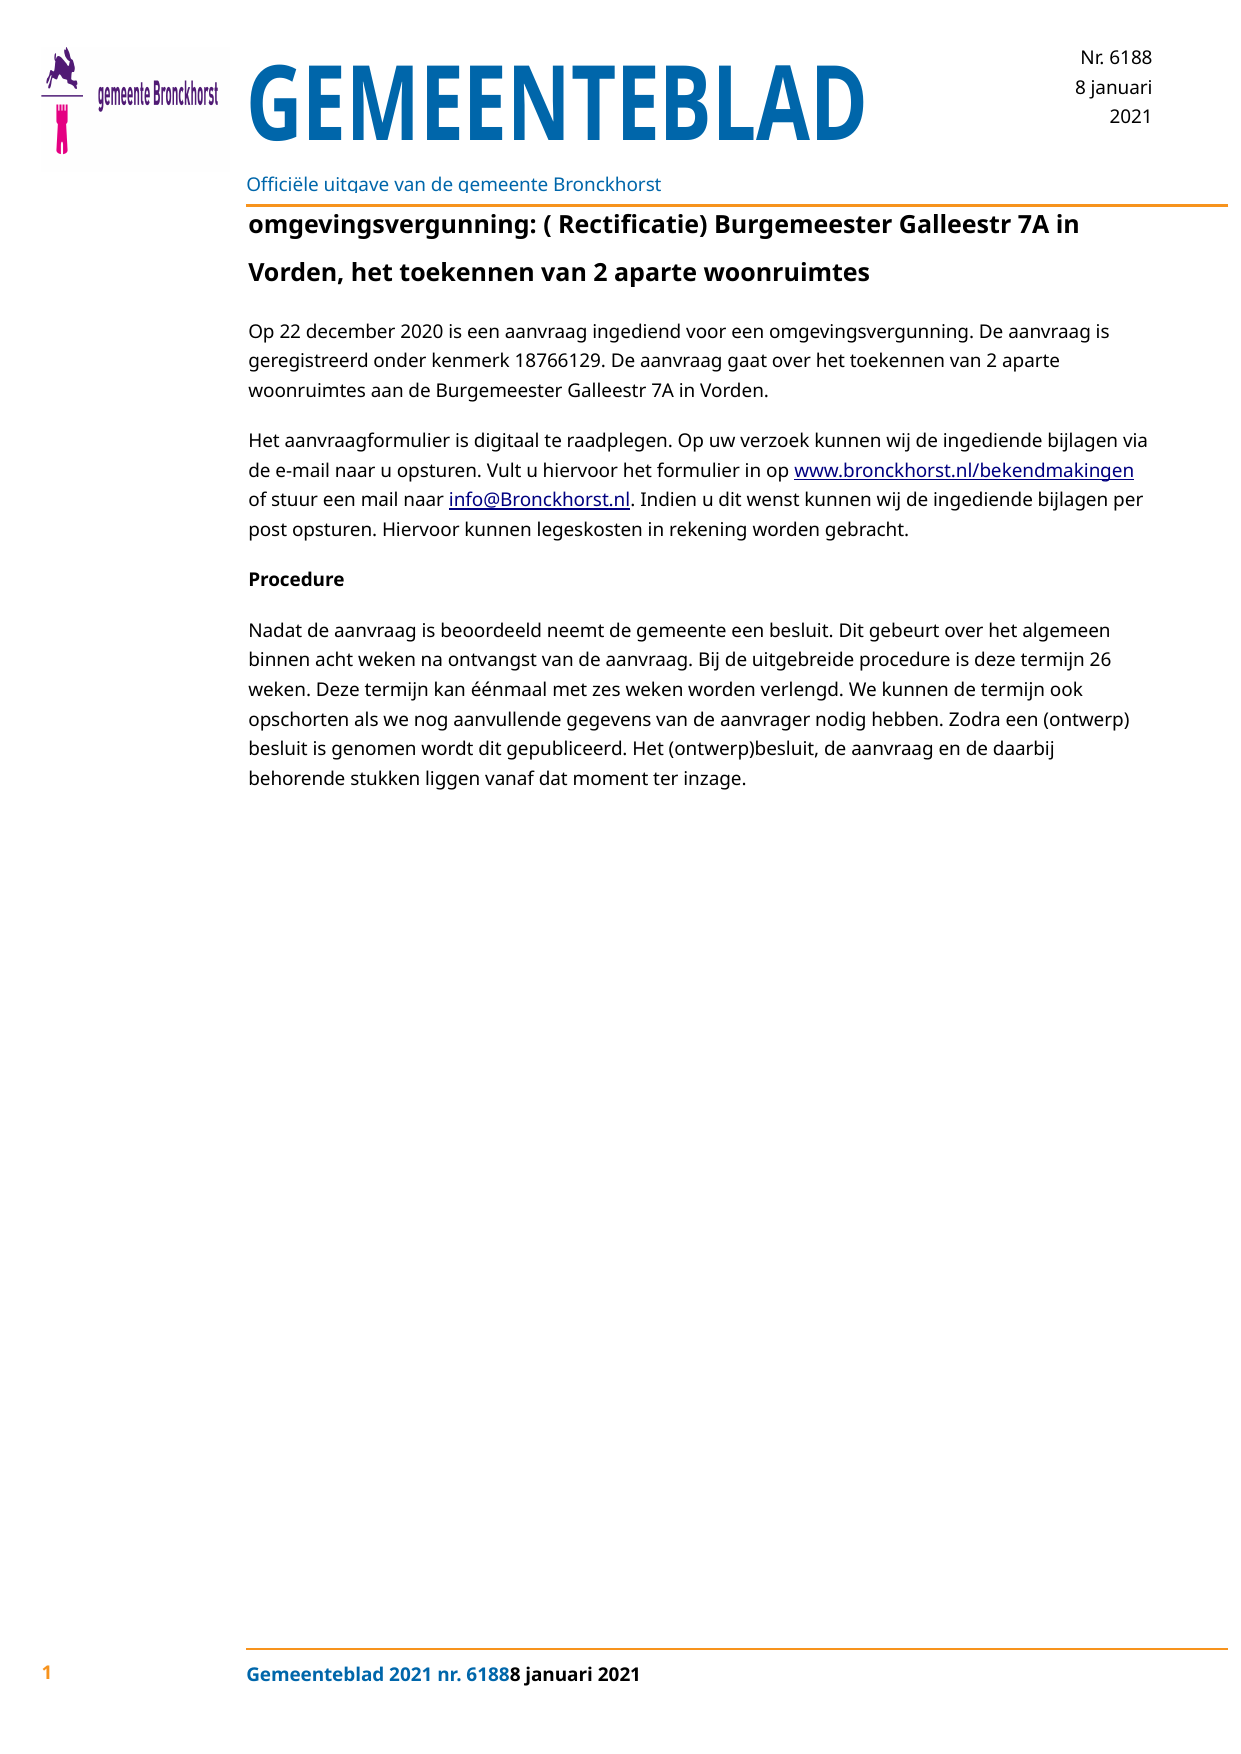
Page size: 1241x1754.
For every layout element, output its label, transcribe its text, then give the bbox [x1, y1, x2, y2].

text Procedure [248, 567, 1152, 592]
text Nadat de aanvraag is beoordeeld neemt de gemeente een besluit. Dit gebeurt over het algemeen binnen acht weken na ontvangst van de aanvraag. Bij de uitgebreide procedure is deze termijn 26 weken. Deze termijn kan éénmaal met zes weken worden verlengd. We kunnen de termijn ook opschorten als we nog aanvullende gegevens van de aanvrager nodig hebben. Zodra een (ontwerp) besluit is genomen wordt dit gepubliceerd. Het (ontwerp)besluit, de aanvraag en de daarbij behorende stukken liggen vanaf dat moment ter inzage. [248, 617, 1152, 791]
text Het aanvraagformulier is digitaal te raadplegen. Op uw verzoek kunnen wij de ingediende bijlagen via de e-mail naar u opsturen. Vult u hiervoor het formulier in op www.bronckhorst.nl/bekendmakingen of stuur een mail naar info@Bronckhorst.nl. Indien u dit wenst kunnen wij de ingediende bijlagen per post opsturen. Hiervoor kunnen legeskosten in rekening worden gebracht. [248, 427, 1152, 542]
text omgevingsvergunning: ( Rectificatie) Burgemeester Galleestr 7A in Vorden, het toekennen van 2 aparte woonruimtes [248, 207, 1152, 288]
picture [41, 47, 231, 172]
text Op 22 december 2020 is een aanvraag ingediend voor een omgevingsvergunning. De aanvraag is geregistreerd onder kenmerk 18766129. De aanvraag gaat over het toekennen van 2 aparte woonruimtes aan de Burgemeester Galleestr 7A in Vorden. [248, 318, 1152, 403]
